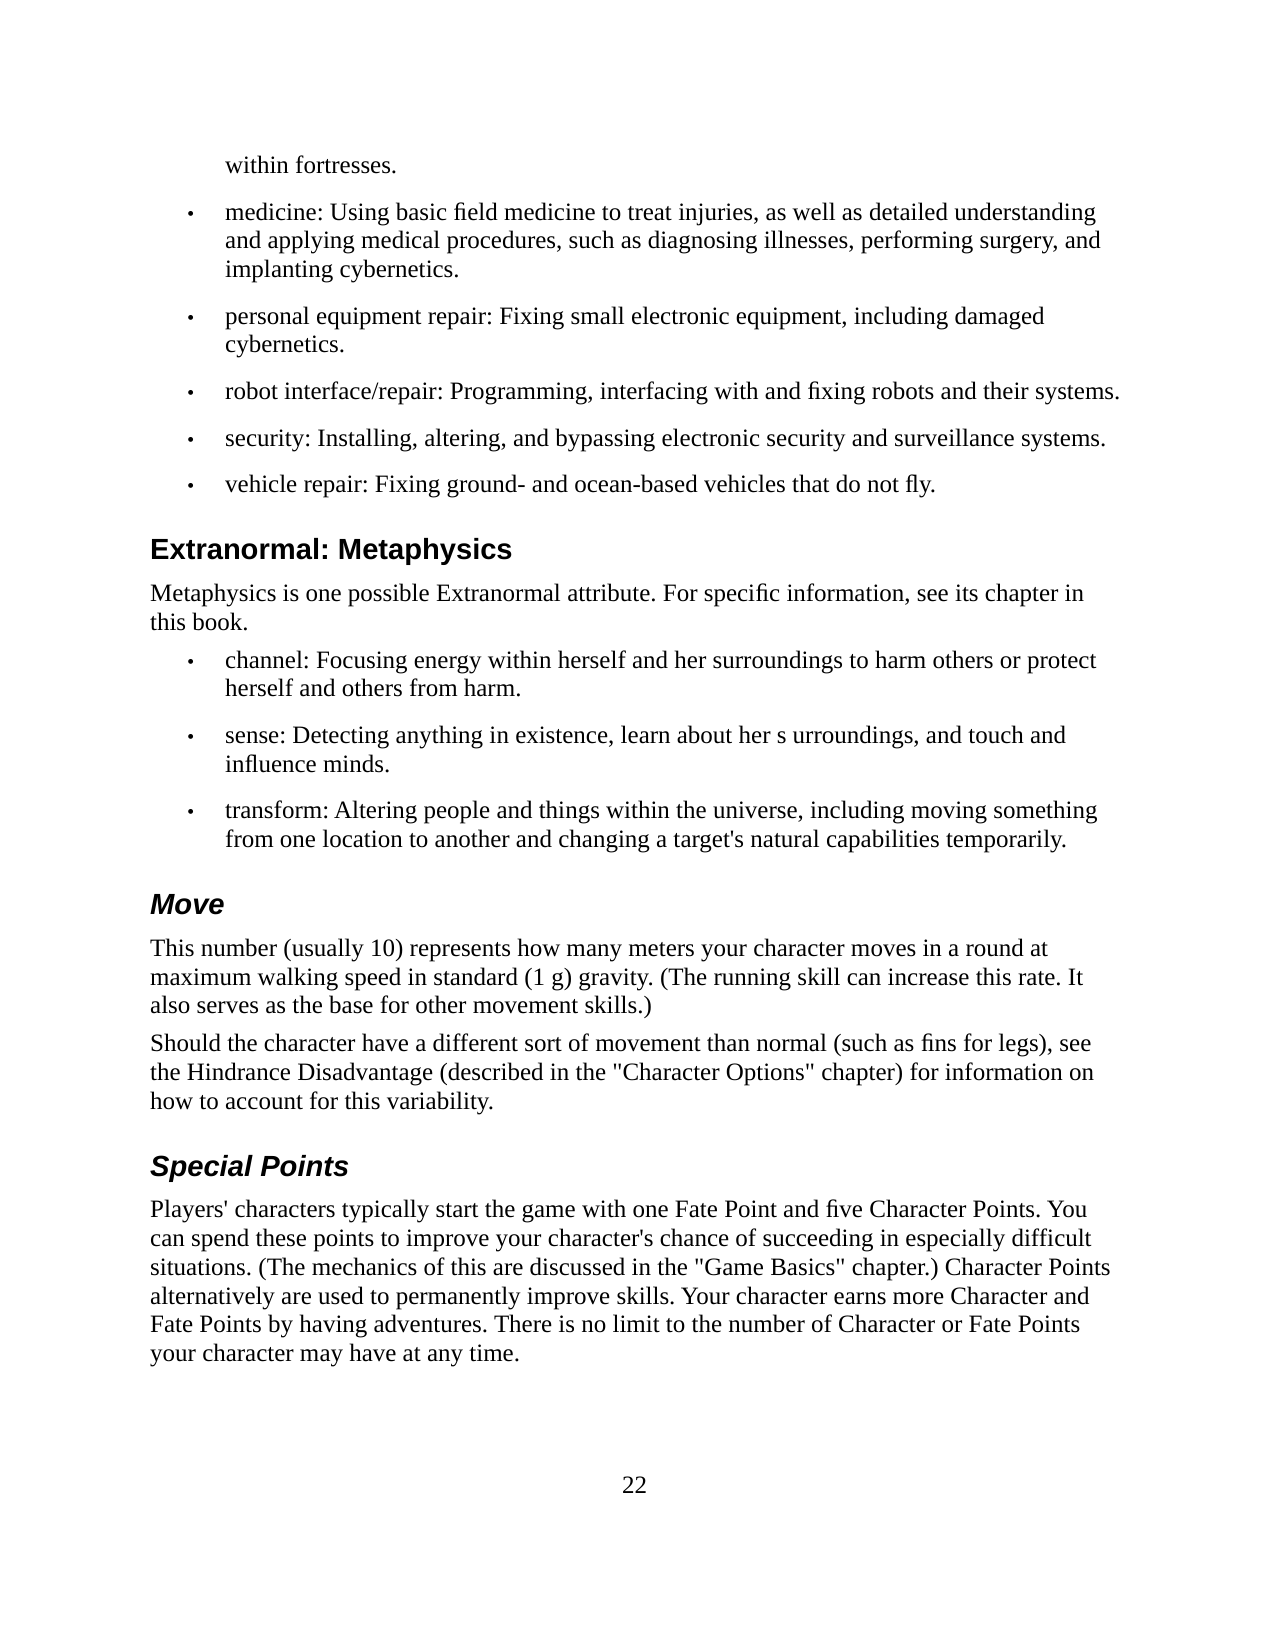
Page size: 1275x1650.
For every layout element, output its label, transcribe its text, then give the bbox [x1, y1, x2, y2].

subtitle Move [150, 887, 1125, 921]
list sense: Detecting anything in existence, learn about her s urroundings, and touch and inﬂuence minds. [187, 720, 1125, 778]
subtitle Extranormal: Metaphysics [150, 532, 1125, 566]
text Metaphysics is one possible Extranormal attribute. For speciﬁc information, see its chapter in this book. [150, 578, 1125, 636]
list channel: Focusing energy within herself and her surroundings to harm others or protect herself and others from harm. [187, 645, 1125, 702]
list security: Installing, altering, and bypassing electronic security and surveillance systems. [187, 423, 1125, 452]
text This number (usually 10) represents how many meters your character moves in a round at maximum walking speed in standard (1 g) gravity. (The running skill can increase this rate. It also serves as the base for other movement skills.) [150, 933, 1125, 1019]
text Should the character have a different sort of movement than normal (such as ﬁns for legs), see the Hindrance Disadvantage (described in the "Character Options" chapter) for information on how to account for this variability. [150, 1028, 1125, 1114]
list vehicle repair: Fixing ground- and ocean-based vehicles that do not ﬂy. [187, 469, 1125, 498]
subtitle Special Points [150, 1148, 1125, 1182]
list robot interface/repair: Programming, interfacing with and ﬁxing robots and their systems. [187, 376, 1125, 405]
list transform: Altering people and things within the universe, including moving something from one location to another and changing a target's natural capabilities temporarily. [187, 796, 1125, 853]
list medicine: Using basic ﬁeld medicine to treat injuries, as well as detailed understanding and applying medical procedures, such as diagnosing illnesses, performing surgery, and implanting cybernetics. [187, 197, 1125, 283]
list personal equipment repair: Fixing small electronic equipment, including damaged cybernetics. [187, 301, 1125, 358]
text Players' characters typically start the game with one Fate Point and ﬁve Character Points. You can spend these points to improve your character's chance of succeeding in especially difficult situations. (The mechanics of this are discussed in the "Game Basics" chapter.) Character Points alternatively are used to permanently improve skills. Your character earns more Character and Fate Points by having adventures. There is no limit to the number of Character or Fate Points your character may have at any time. [150, 1194, 1125, 1367]
list within fortresses. [187, 150, 1125, 179]
